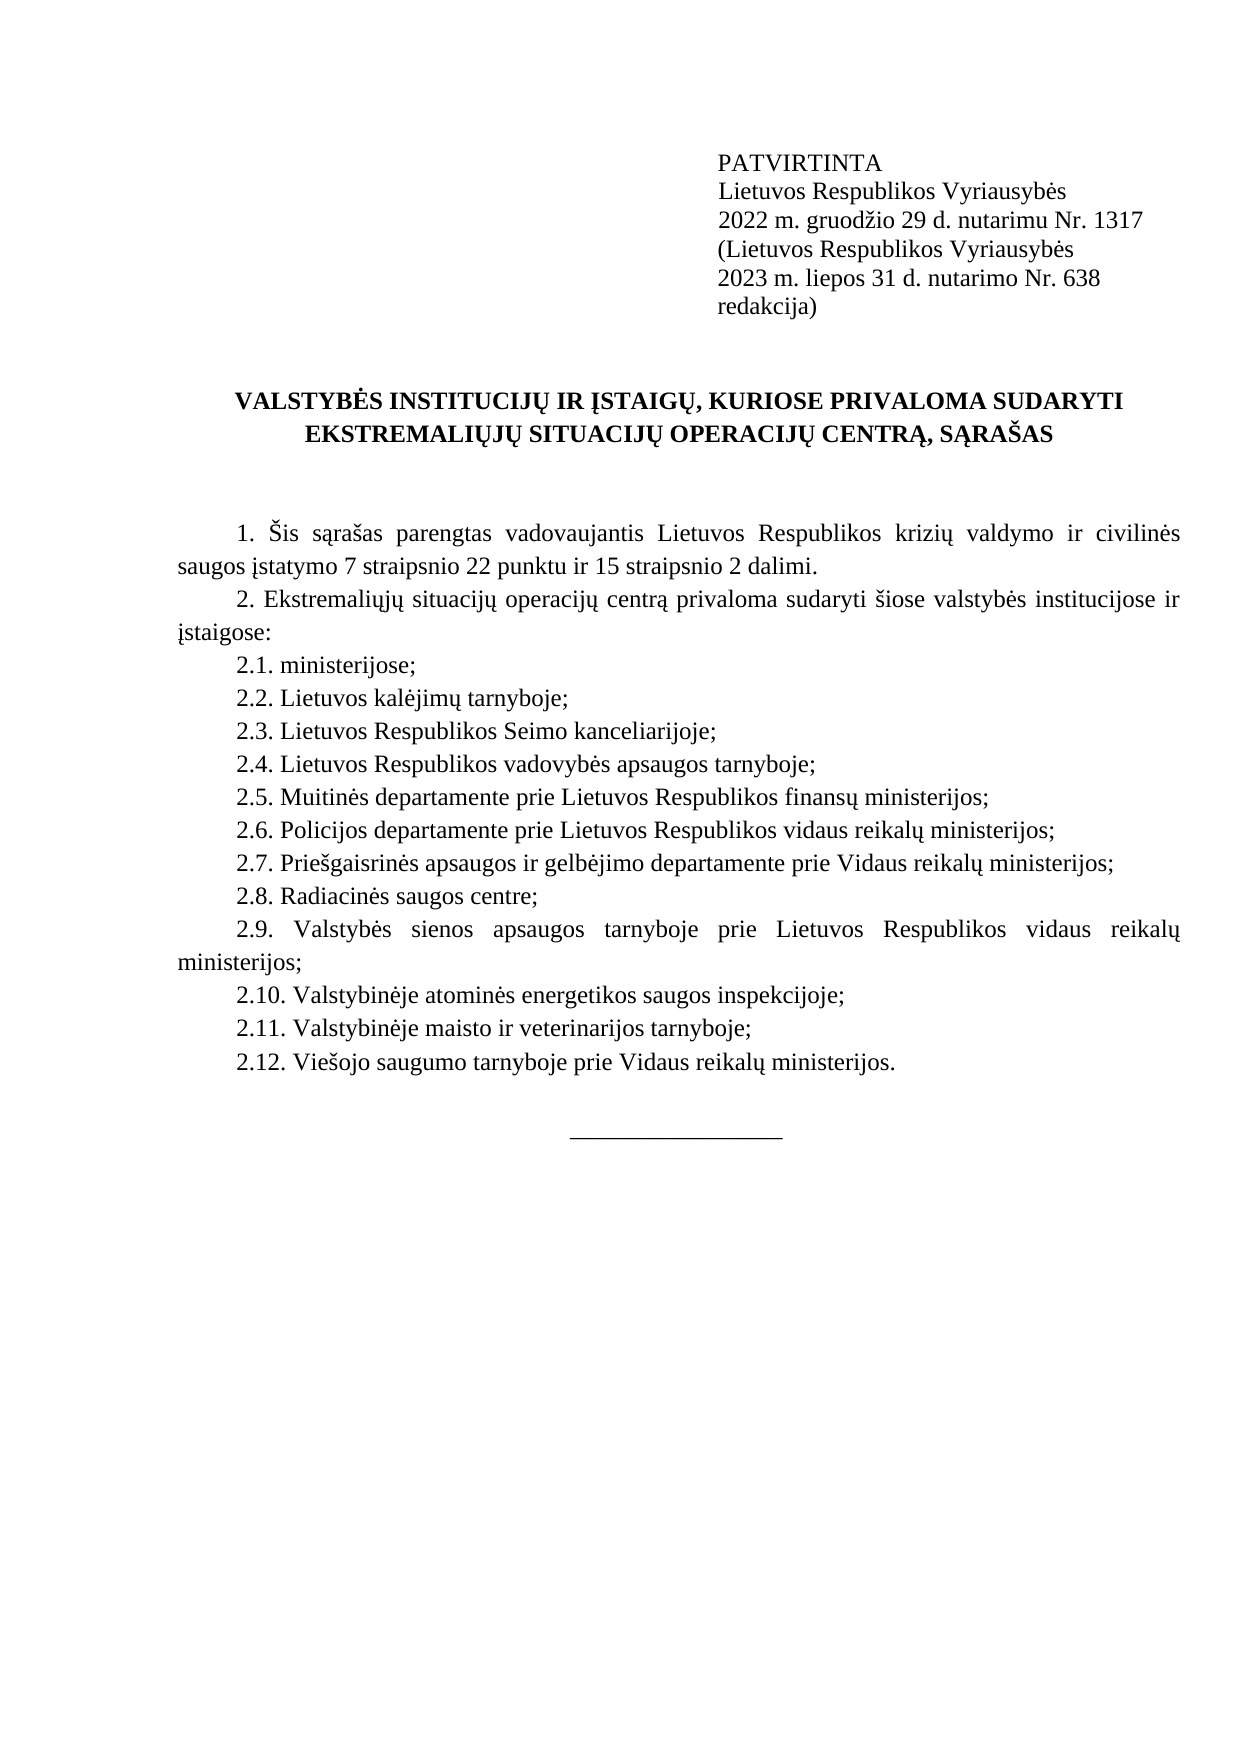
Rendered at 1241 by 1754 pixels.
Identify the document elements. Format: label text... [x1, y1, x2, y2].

text Lietuvos Respublikos Vyriausybės [679, 176, 1181, 205]
text PATVIRTINTA [679, 148, 1181, 176]
text 2.4. Lietuvos Respublikos vadovybės apsaugos tarnyboje; [177, 749, 1181, 778]
text 2.9. Valstybės sienos apsaugos tarnyboje prie Lietuvos Respublikos vidaus reikalų ministerijos; [177, 914, 1181, 976]
text 2023 m. liepos 31 d. nutarimo Nr. 638 [717, 263, 1181, 291]
text 2.10. Valstybinėje atominės energetikos saugos inspekcijoje; [177, 981, 1181, 1009]
text 2.8. Radiacinės saugos centre; [177, 881, 1181, 910]
text 2.1. ministerijose; [177, 650, 1181, 679]
text 2.5. Muitinės departamente prie Lietuvos Respublikos finansų ministerijos; [177, 782, 1181, 811]
text 1. Šis sąrašas parengtas vadovaujantis Lietuvos Respublikos krizių valdymo ir civilinės saugos įstatymo 7 straipsnio 22 punktu ir 15 straipsnio 2 dalimi. [177, 518, 1181, 580]
text 2.6. Policijos departamente prie Lietuvos Respublikos vidaus reikalų ministerijos; [177, 815, 1181, 844]
text 2.11. Valstybinėje maisto ir veterinarijos tarnyboje; [177, 1013, 1181, 1042]
text 2022 m. gruodžio 29 d. nutarimu Nr. 1317 [679, 205, 1181, 234]
text redakcija) [717, 291, 1181, 320]
text 2.12. Viešojo saugumo tarnyboje prie Vidaus reikalų ministerijos. [177, 1047, 1181, 1075]
text 2.3. Lietuvos Respublikos Seimo kanceliarijoje; [177, 716, 1181, 745]
text 2.2. Lietuvos kalėjimų tarnyboje; [177, 683, 1181, 712]
text 2.7. Priešgaisrinės apsaugos ir gelbėjimo departamente prie Vidaus reikalų ministerijos; [177, 848, 1181, 877]
text VALSTYBĖS INSTITUCIJŲ IR ĮSTAIGŲ, KURIOSE PRIVALOMA SUDARYTI EKSTREMALIŲJŲ SITUACIJŲ OPERACIJŲ CENTRĄ, SĄRAŠAS [177, 386, 1181, 448]
text _________________ [177, 1113, 1181, 1141]
text 2. Ekstremaliųjų situacijų operacijų centrą privaloma sudaryti šiose valstybės institucijose ir įstaigose: [177, 584, 1181, 646]
text (Lietuvos Respublikos Vyriausybės [717, 234, 1181, 263]
